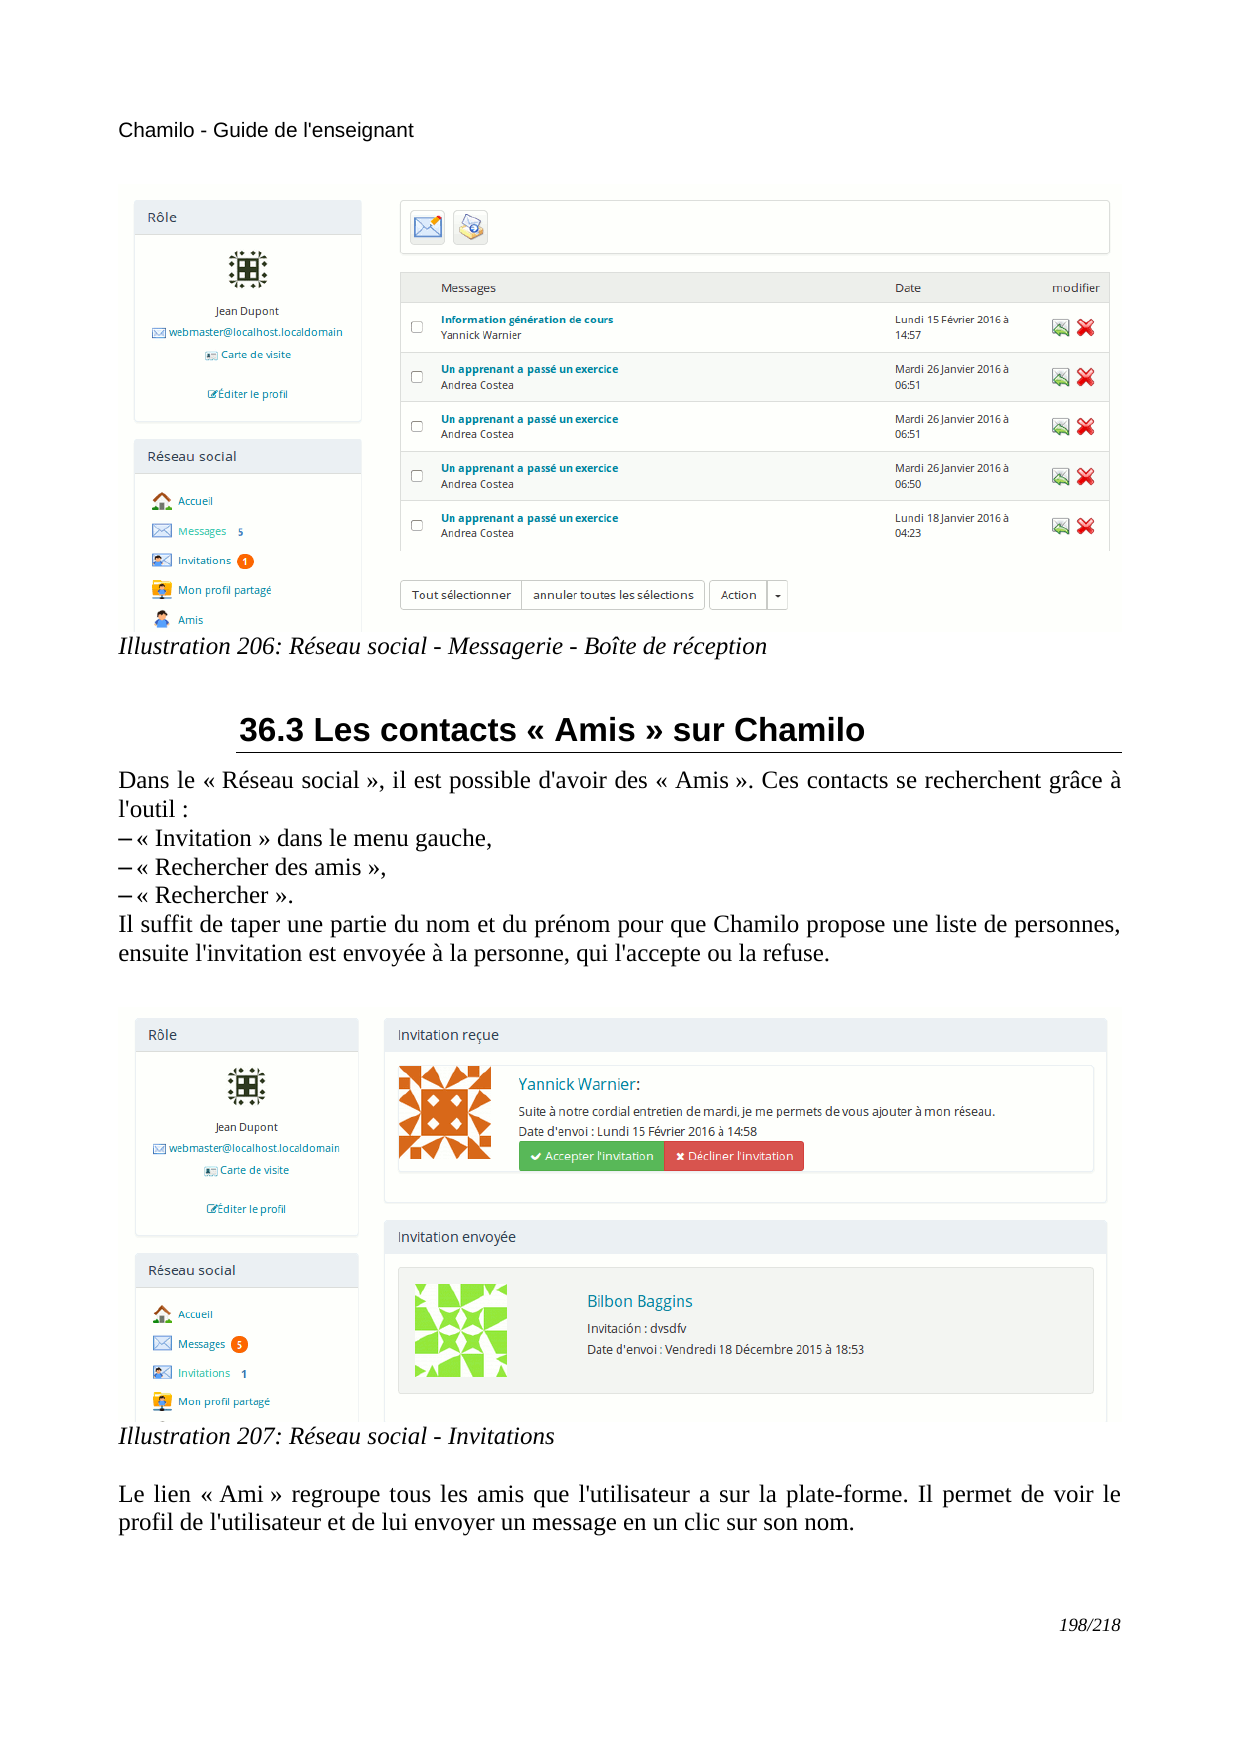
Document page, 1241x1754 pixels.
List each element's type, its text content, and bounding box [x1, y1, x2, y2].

subtitle Les contacts « Amis » sur Chamilo [236, 708, 1122, 752]
text Illustration 207: Réseau social - Invitations [118, 1422, 1122, 1450]
text Illustration 206: Réseau social - Messagerie - Boîte de réception [118, 632, 1122, 660]
list « Invitation » dans le menu gauche, [118, 823, 1122, 852]
list « Rechercher des amis », [118, 852, 1122, 880]
picture [118, 1007, 1122, 1422]
text Il suffit de taper une partie du nom et du prénom pour que Chamilo propose une liste de personnes, ensuite l'invitation est envoyée à la personne, qui l'accepte ou la refuse. [118, 909, 1122, 967]
list « Rechercher ». [118, 880, 1122, 909]
picture [118, 184, 1122, 632]
text Le lien « Ami » regroupe tous les amis que l'utilisateur a sur la plate-forme. Il permet de voir le profil de l'utilisateur et de lui envoyer un message en un clic sur son nom. [118, 1479, 1122, 1536]
text Dans le « Réseau social », il est possible d'avoir des « Amis ». Ces contacts se recherchent grâce à l'outil : [118, 765, 1122, 823]
